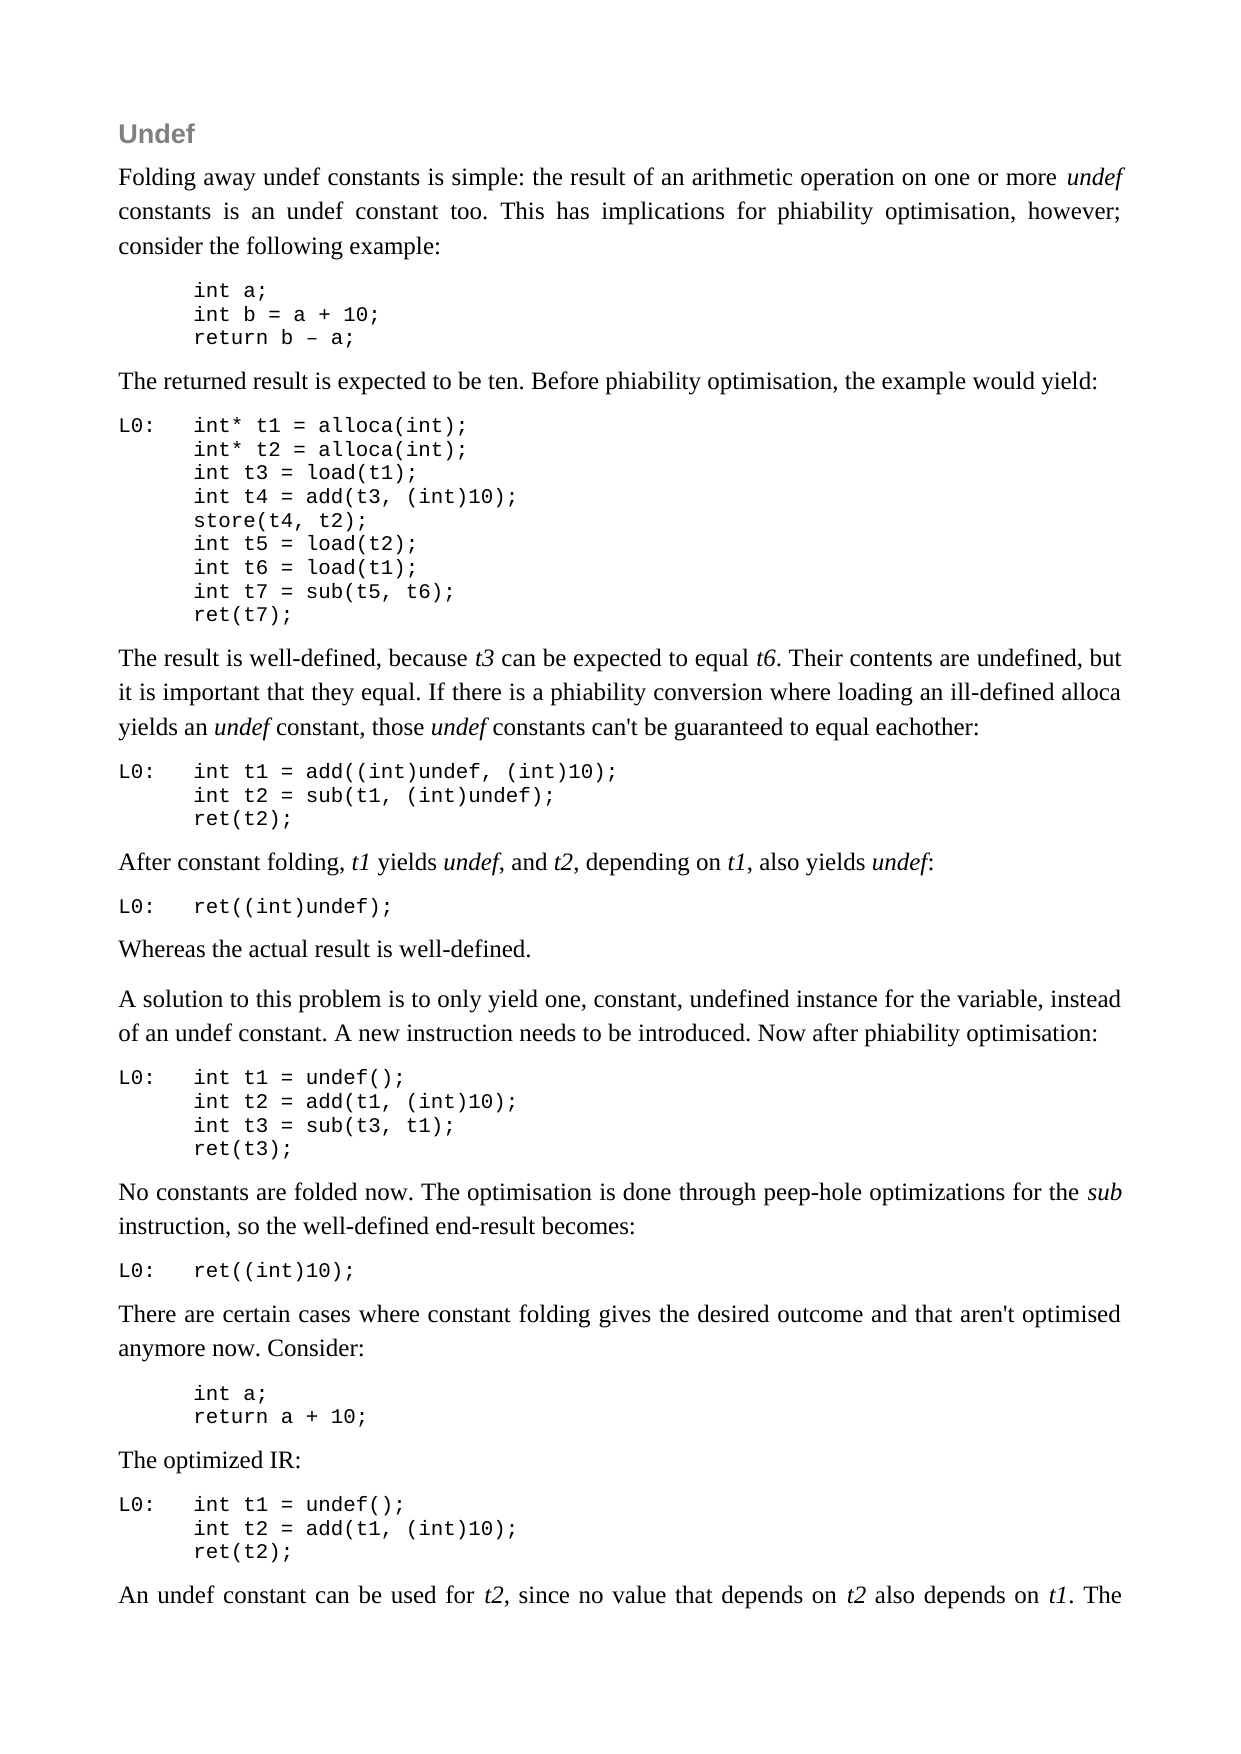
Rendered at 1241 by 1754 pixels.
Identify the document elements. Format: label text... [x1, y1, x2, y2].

text Whereas the actual result is well-defined. [118, 934, 1122, 963]
text The result is well-defined, because t3 can be expected to equal t6. Their contents are undefined, but it is important that they equal. If there is a phiability conversion where loading an ill-defined alloca yields an undef constant, those undef constants can't be guaranteed to equal eachother: [118, 643, 1122, 740]
text The optimized IR: [118, 1445, 1122, 1473]
text L0: int t1 = add((int)undef, (int)10); int t2 = sub(t1, (int)undef); ret(t2); [118, 761, 1122, 832]
subtitle Undef [118, 118, 1122, 149]
text int a; return a + 10; [118, 1383, 1122, 1430]
text L0: int t1 = undef(); int t2 = add(t1, (int)10); ret(t2); [118, 1494, 1122, 1565]
text int a; int b = a + 10; return b – a; [118, 280, 1122, 351]
text There are certain cases where constant folding gives the desired outcome and that aren't optimised anymore now. Consider: [118, 1299, 1122, 1362]
text No constants are folded now. The optimisation is done through peep-hole optimizations for the sub instruction, so the well-defined end-result becomes: [118, 1177, 1122, 1240]
text The returned result is expected to be ten. Before phiability optimisation, the example would yield: [118, 366, 1122, 394]
text L0: int t1 = undef(); int t2 = add(t1, (int)10); int t3 = sub(t3, t1); ret(t3); [118, 1067, 1122, 1162]
text An undef constant can be used for t2, since no value that depends on t2 also depends on t1. The [118, 1580, 1122, 1608]
text L0: int* t1 = alloca(int); int* t2 = alloca(int); int t3 = load(t1); int t4 = add(t3, (int)10); store(t4, t2); int t5 = load(t2); int t6 = load(t1); int t7 = sub(t5, t6); ret(t7); [118, 415, 1122, 628]
text After constant folding, t1 yields undef, and t2, depending on t1, also yields undef: [118, 847, 1122, 875]
text L0: ret((int)undef); [118, 896, 1122, 919]
text Folding away undef constants is simple: the result of an arithmetic operation on one or more undef constants is an undef constant too. This has implications for phiability optimisation, however; consider the following example: [118, 162, 1122, 259]
text L0: ret((int)10); [118, 1261, 1122, 1284]
text A solution to this problem is to only yield one, constant, undefined instance for the variable, instead of an undef constant. A new instruction needs to be introduced. Now after phiability optimisation: [118, 984, 1122, 1047]
